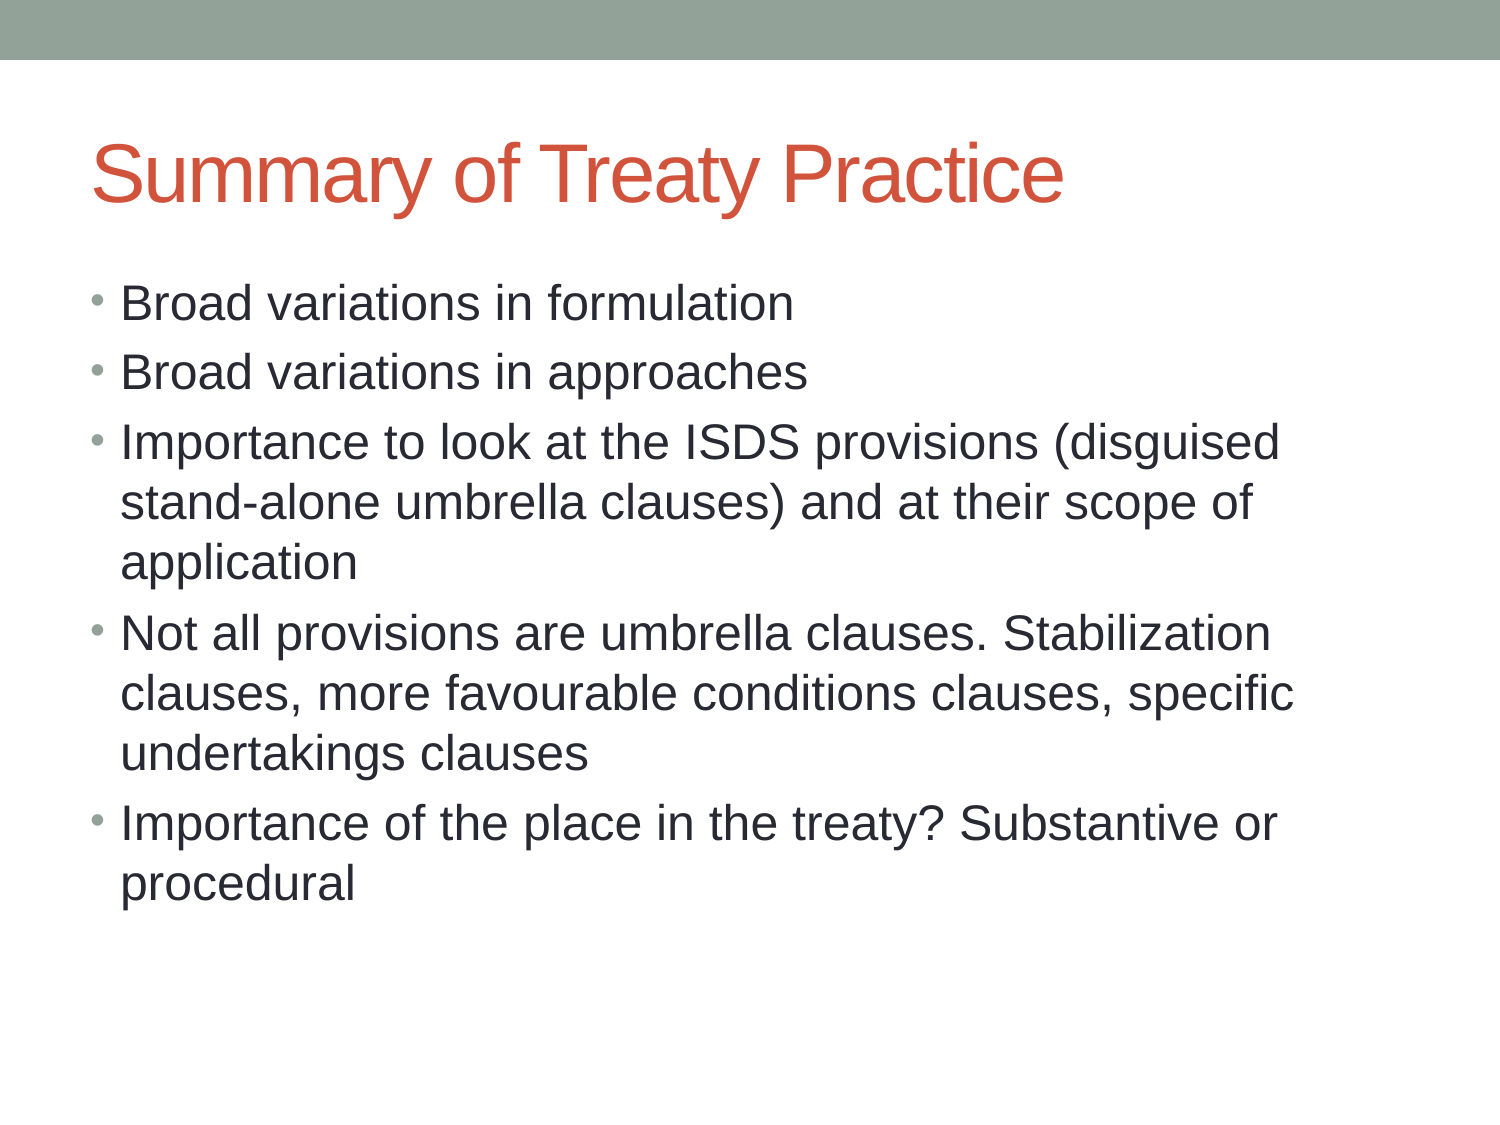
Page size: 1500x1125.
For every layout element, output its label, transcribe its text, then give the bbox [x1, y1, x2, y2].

title Summary of Treaty Practice [75, 87, 1425, 250]
list Broad variations in formulation Broad variations in approaches Importance to look at the ISDS provisions (disguised stand-alone umbrella clauses) and at their scope of application Not all provisions are umbrella clauses. Stabilization clauses, more favourable conditions clauses, specific undertakings clauses Importance of the place in the treaty? Substantive or procedural [75, 262, 1425, 1063]
